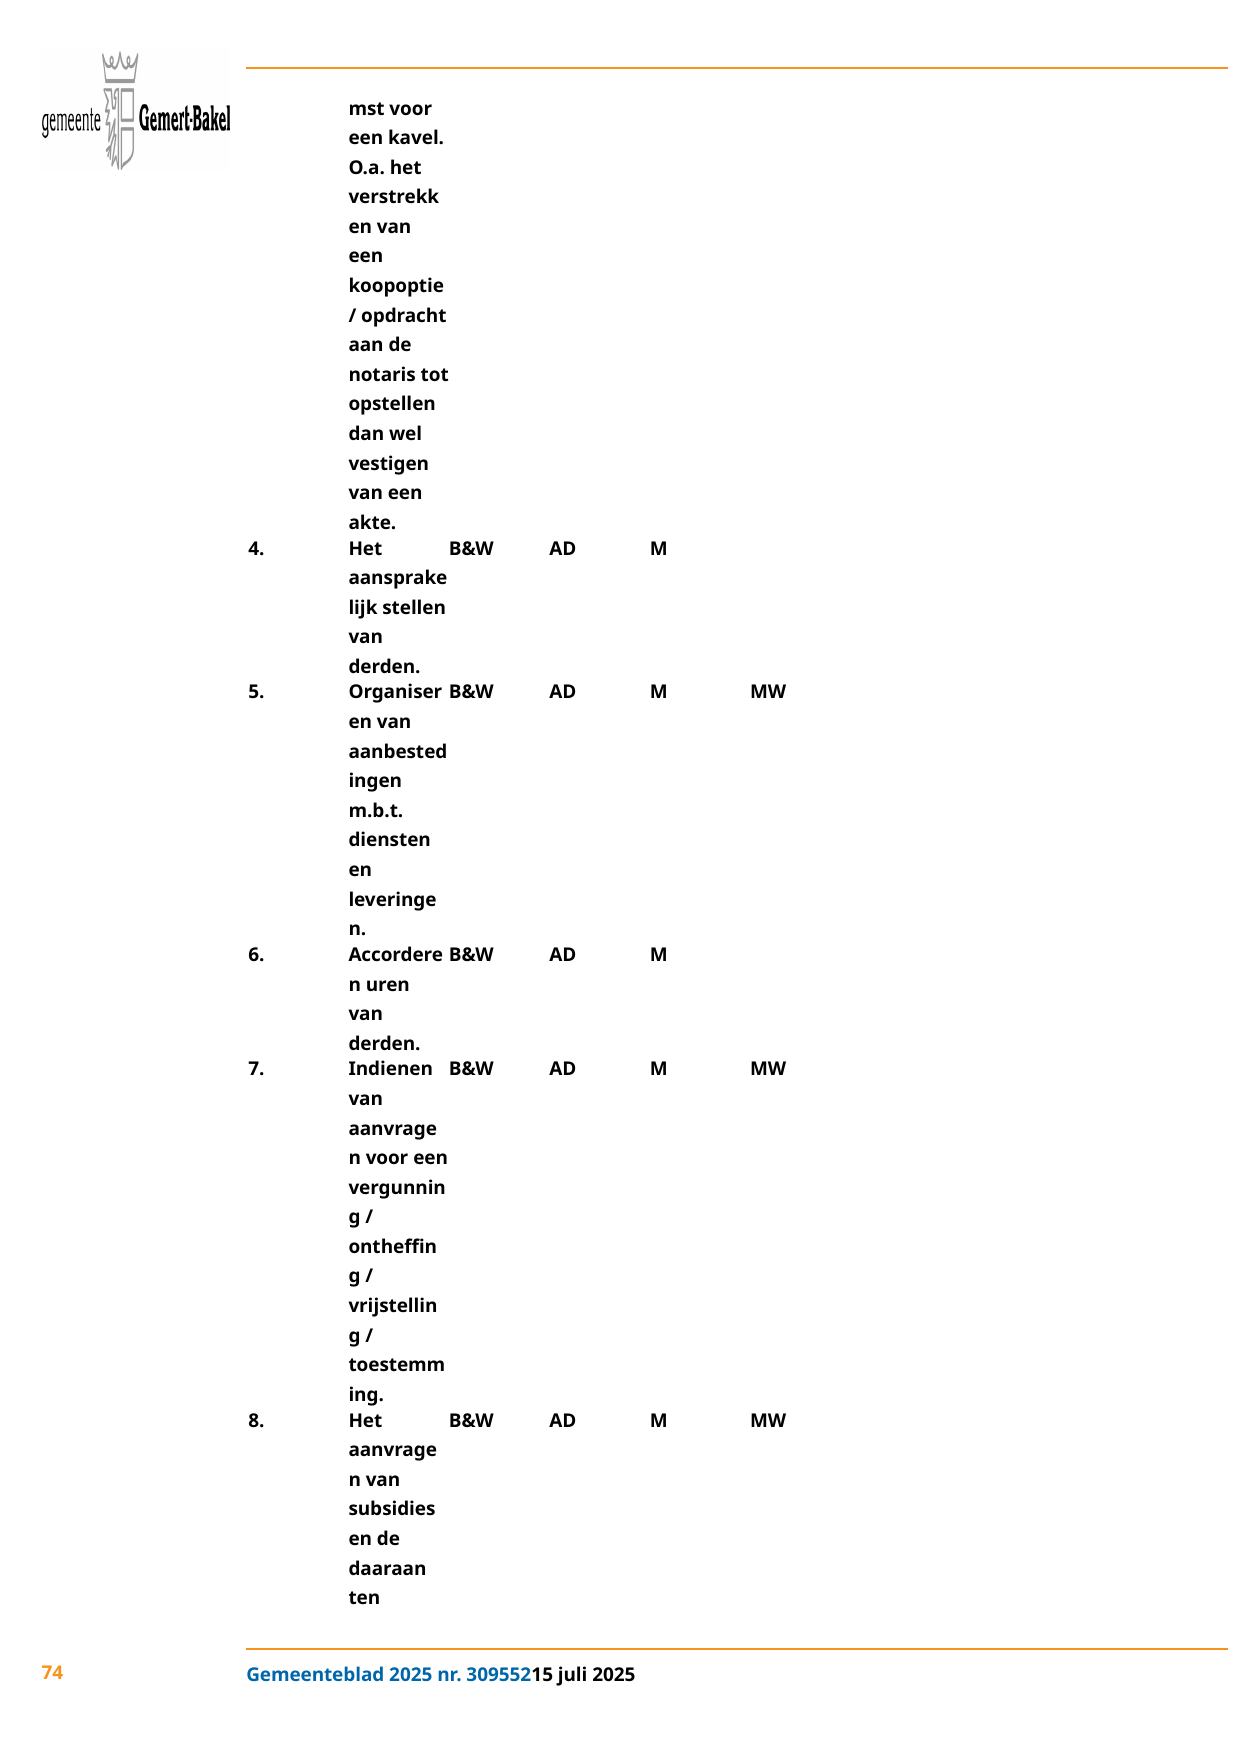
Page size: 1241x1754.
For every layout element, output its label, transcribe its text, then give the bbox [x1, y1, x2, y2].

table_cell AD [549, 1056, 649, 1407]
table_cell [951, 1407, 1051, 1610]
table_cell [1051, 941, 1152, 1056]
table_cell [951, 95, 1051, 535]
table_cell [951, 679, 1051, 941]
table_cell Indienen van aanvragen voor een vergunning / ontheffing / vrijstelling / toestemming. [348, 1056, 449, 1407]
table_cell [850, 95, 951, 535]
table_cell [1051, 535, 1152, 679]
table_cell [750, 941, 850, 1056]
table_cell B&W [449, 941, 549, 1056]
table_cell 4. [248, 535, 348, 679]
table_cell M [650, 1407, 750, 1610]
table_cell Het aanvragen van subsidies en de daaraan ten [348, 1407, 449, 1610]
table_cell M [650, 1056, 750, 1407]
table_cell M [650, 535, 750, 679]
table_cell [1051, 1056, 1152, 1407]
table_cell [850, 1407, 951, 1610]
table_cell 6. [248, 941, 348, 1056]
table_cell B&W [449, 679, 549, 941]
table_cell [850, 679, 951, 941]
table_cell [650, 95, 750, 535]
table_cell Organiseren van aanbestedingen m.b.t. diensten en leveringen. [348, 679, 449, 941]
table_cell AD [549, 535, 649, 679]
table_cell [1051, 679, 1152, 941]
table_cell B&W [449, 535, 549, 679]
table_cell mst voor een kavel. O.a. het verstrekken van een koopoptie / opdracht aan de notaris tot opstellen dan wel vestigen van een akte. [348, 95, 449, 535]
table_cell [850, 1056, 951, 1407]
table_cell 8. [248, 1407, 348, 1610]
table_cell AD [549, 941, 649, 1056]
table_cell MW [750, 1056, 850, 1407]
table_cell Accorderen uren van derden. [348, 941, 449, 1056]
table_cell MW [750, 679, 850, 941]
table_cell 5. [248, 679, 348, 941]
table_cell [449, 95, 549, 535]
table_cell [850, 941, 951, 1056]
table_cell [951, 1056, 1051, 1407]
table_cell AD [549, 1407, 649, 1610]
table_cell [248, 95, 348, 535]
table_cell M [650, 941, 750, 1056]
table_cell [1051, 1407, 1152, 1610]
table_cell [549, 95, 649, 535]
table_cell [1051, 95, 1152, 535]
table_cell [750, 95, 850, 535]
table_cell [750, 535, 850, 679]
table_cell 7. [248, 1056, 348, 1407]
table_cell [951, 941, 1051, 1056]
table_cell B&W [449, 1407, 549, 1610]
table_cell Het aansprakelijk stellen van derden. [348, 535, 449, 679]
table_cell AD [549, 679, 649, 941]
table_cell M [650, 679, 750, 941]
picture [41, 47, 231, 172]
table_cell [850, 535, 951, 679]
table_cell MW [750, 1407, 850, 1610]
table_cell B&W [449, 1056, 549, 1407]
table_cell [951, 535, 1051, 679]
